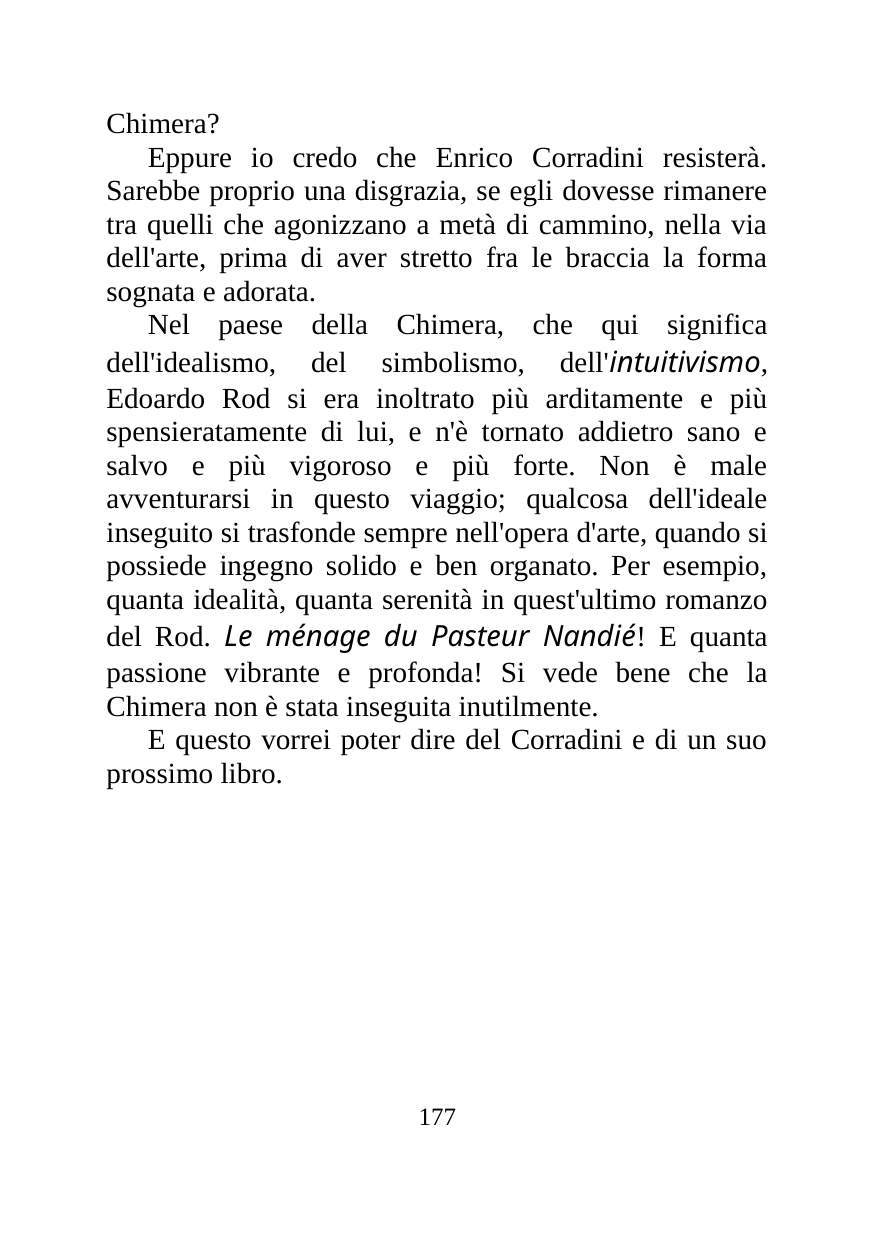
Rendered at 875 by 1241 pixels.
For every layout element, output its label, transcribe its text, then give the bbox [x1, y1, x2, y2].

text Nel paese della Chimera, che qui significa dell'idealismo, del simbolismo, dell'intuitivismo, Edoardo Rod si era inoltrato più arditamente e più spensieratamente di lui, e n'è tornato addietro sano e salvo e più vigoroso e più forte. Non è male avventurarsi in questo viaggio; qualcosa dell'ideale inseguito si trasfonde sempre nell'opera d'arte, quando si possiede ingegno solido e ben organato. Per esempio, quanta idealità, quanta serenità in quest'ultimo romanzo del Rod. Le ménage du Pasteur Nandié! E quanta passione vibrante e profonda! Si vede bene che la Chimera non è stata inseguita inutilmente. [106, 307, 768, 722]
text E questo vorrei poter dire del Corradini e di un suo prossimo libro. [106, 722, 768, 789]
text Chimera? [106, 106, 768, 140]
text Eppure io credo che Enrico Corradini resisterà. Sarebbe proprio una disgrazia, se egli dovesse rimanere tra quelli che agonizzano a metà di cammino, nella via dell'arte, prima di aver stretto fra le braccia la forma sognata e adorata. [106, 140, 768, 307]
